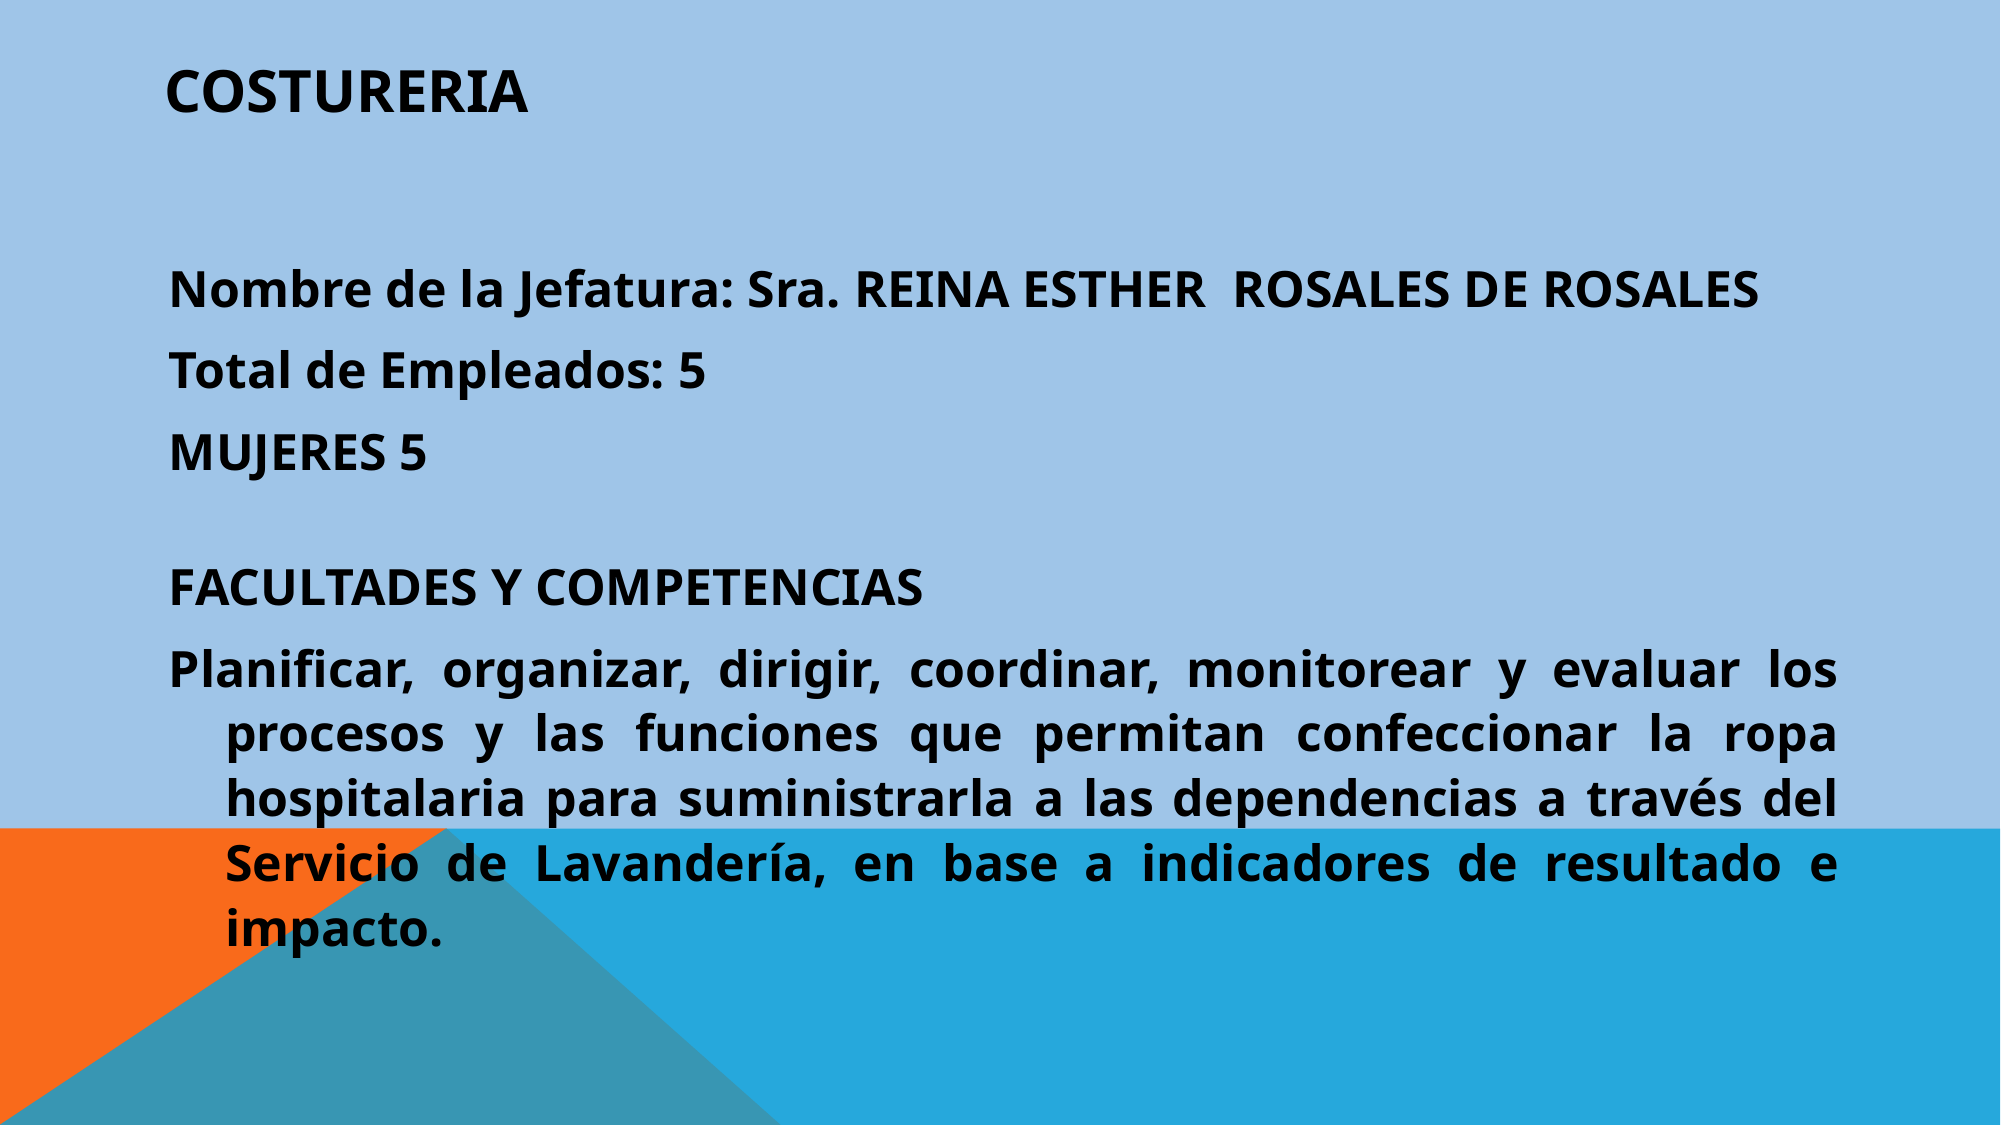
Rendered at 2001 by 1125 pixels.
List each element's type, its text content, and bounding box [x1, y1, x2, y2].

text_box Nombre de la Jefatura: Sra. REINA ESTHER ROSALES DE ROSALES Total de Empleados: 5 MUJERES 5 FACULTADES Y COMPETENCIAS Planificar, organizar, dirigir, coordinar, monitorear y evaluar los procesos y las funciones que permitan confeccionar la ropa hospitalaria para suministrarla a las dependencias a través del Servicio de Lavandería, en base a indicadores de resultado e impacto. [154, 244, 1855, 956]
text_box COSTURERIA [149, 46, 1850, 216]
